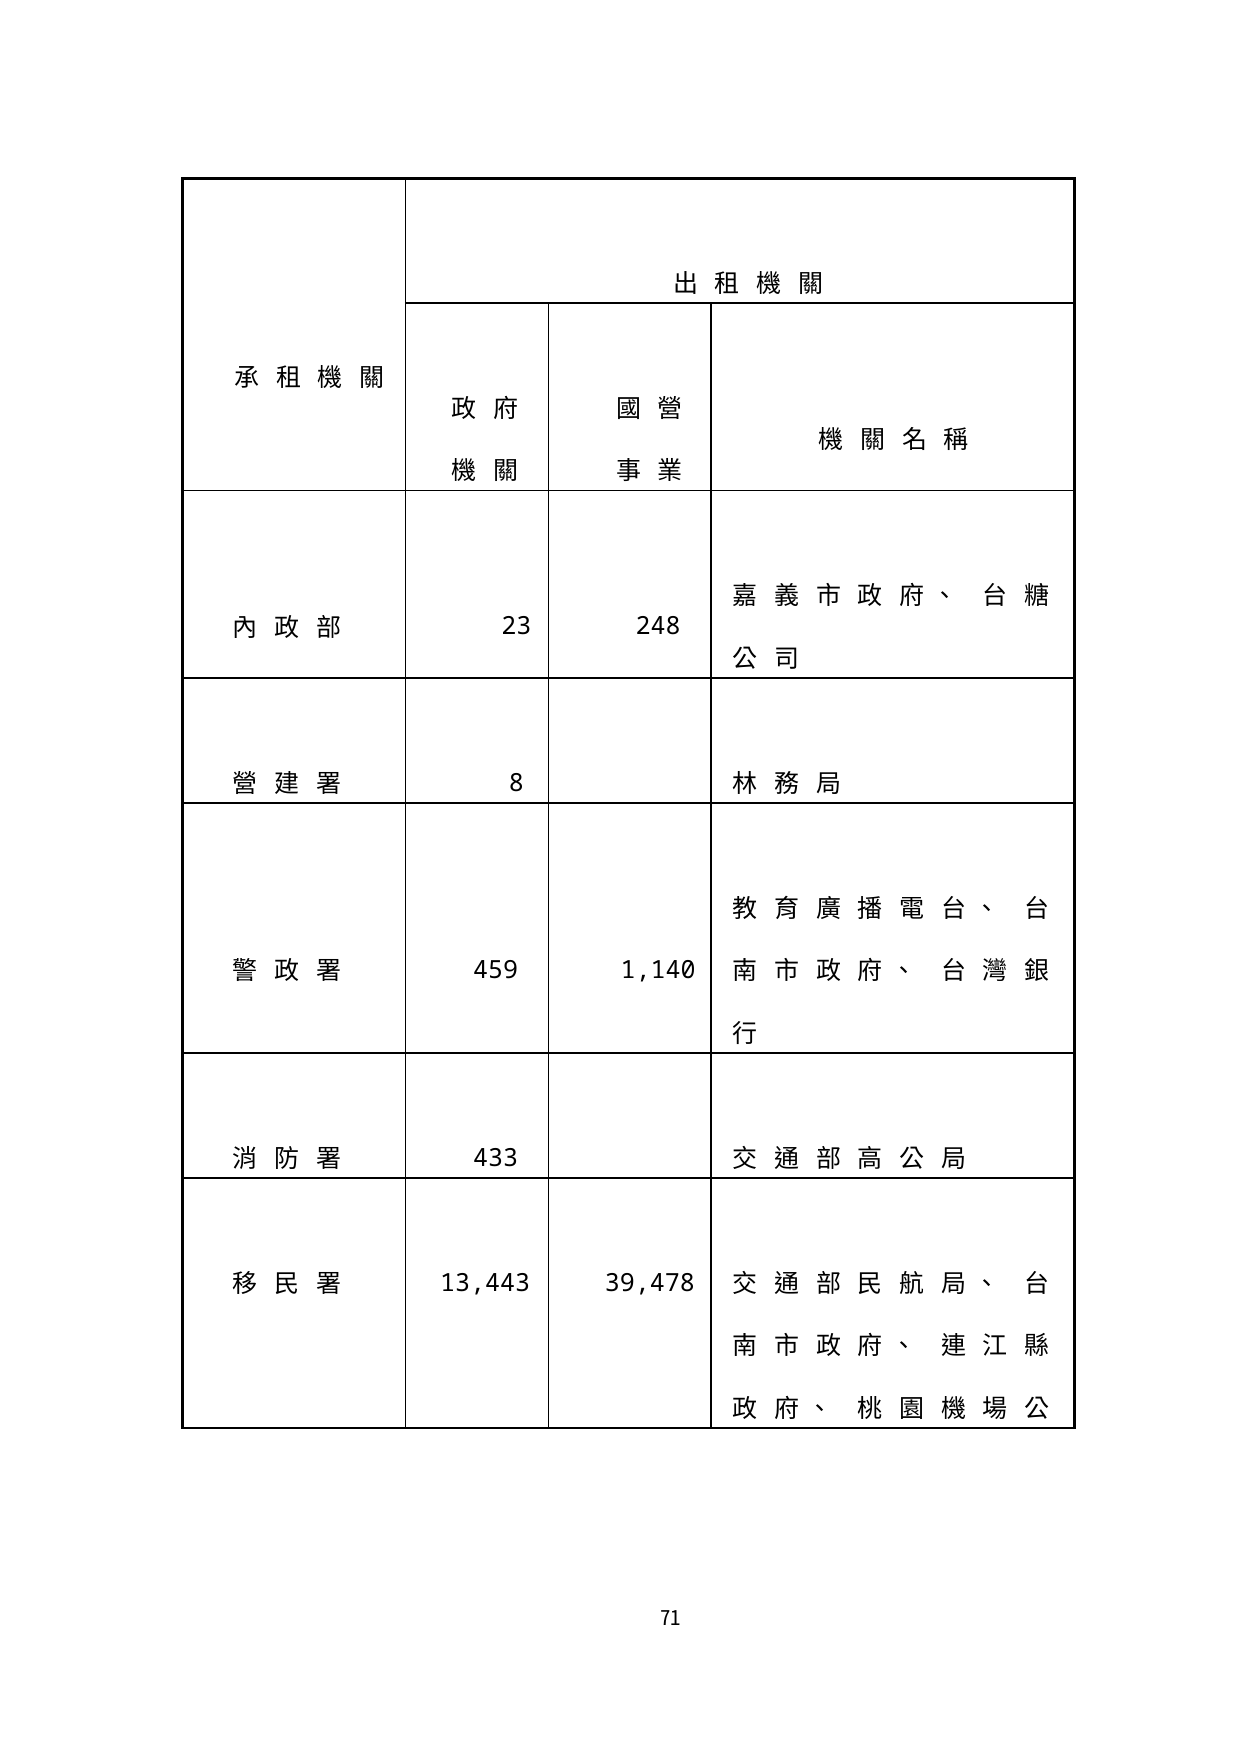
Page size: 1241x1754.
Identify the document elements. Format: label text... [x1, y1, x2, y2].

table_cell 移民署 [184, 1179, 405, 1427]
table_cell 交通部高公局 [712, 1054, 1073, 1177]
table_cell 248 [549, 491, 710, 677]
table_cell [549, 1054, 710, 1177]
table_cell 教育廣播電台、台南市政府、台灣銀行 [712, 804, 1073, 1052]
table_cell 459 [406, 804, 548, 1052]
table_cell 林務局 [712, 679, 1073, 802]
table_cell 13,443 [406, 1179, 548, 1427]
table_cell 消防署 [184, 1054, 405, 1177]
table_cell 8 [406, 679, 548, 802]
table_cell 內政部 [184, 491, 405, 677]
table_cell 國營事業 [549, 304, 710, 490]
table_cell 營建署 [184, 679, 405, 802]
table_cell 機關名稱 [712, 304, 1073, 490]
table_cell [549, 679, 710, 802]
table_cell 39,478 [549, 1179, 710, 1427]
table_cell 23 [406, 491, 548, 677]
table_cell 嘉義市政府、台糖公司 [712, 491, 1073, 677]
table_cell 1,140 [549, 804, 710, 1052]
table_cell 政府機關 [406, 304, 548, 490]
table_header 出租機關 [406, 180, 1073, 302]
table_cell 交通部民航局、台南市政府、連江縣政府、桃園機場公 [712, 1179, 1073, 1427]
table_header 承租機關 [184, 180, 405, 490]
table_cell 433 [406, 1054, 548, 1177]
table_cell 警政署 [184, 804, 405, 1052]
